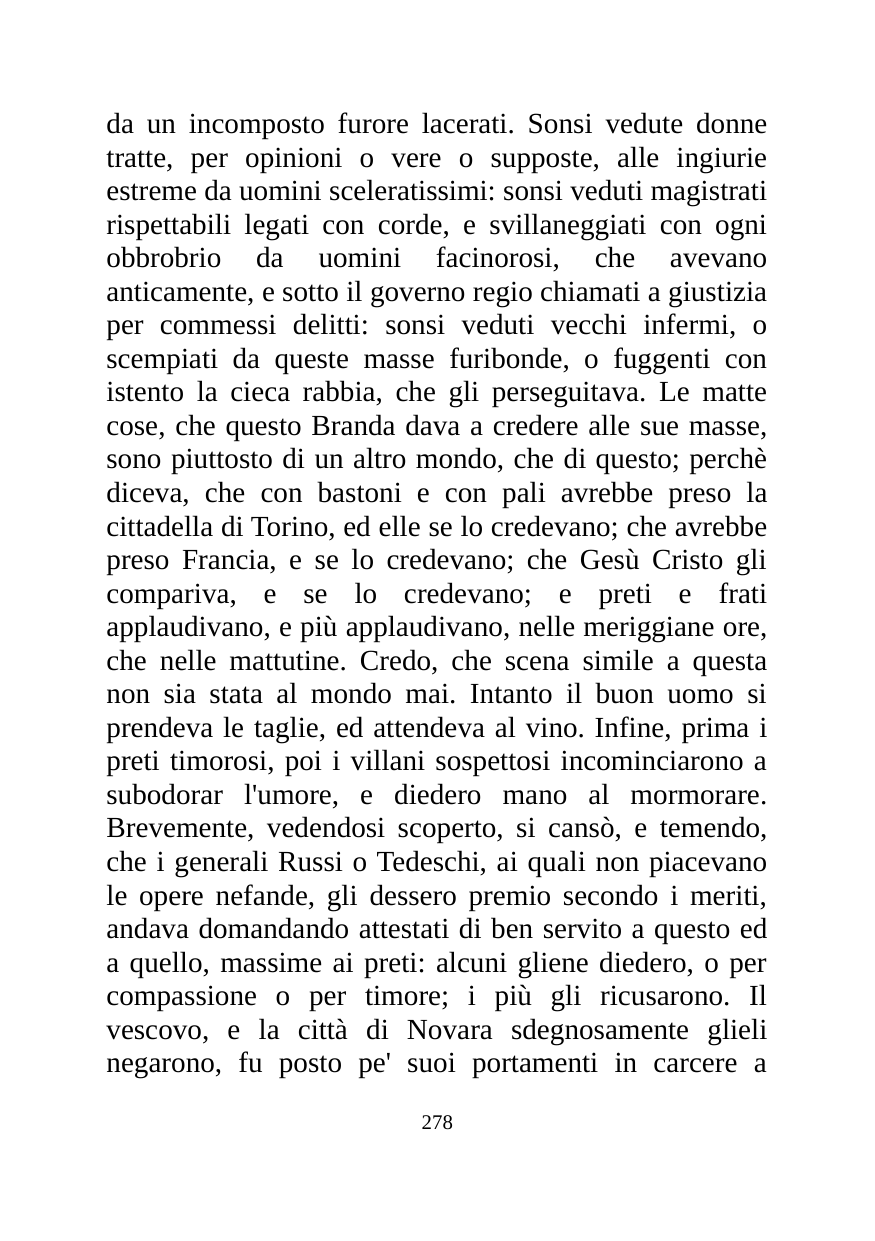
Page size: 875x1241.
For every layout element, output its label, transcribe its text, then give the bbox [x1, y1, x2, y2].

text da un incomposto furore lacerati. Sonsi vedute donne tratte, per opinioni o vere o supposte, alle ingiurie estreme da uomini sceleratissimi: sonsi veduti magistrati rispettabili legati con corde, e svillaneggiati con ogni obbrobrio da uomini facinorosi, che avevano anticamente, e sotto il governo regio chiamati a giustizia per commessi delitti: sonsi veduti vecchi infermi, o scempiati da queste masse furibonde, o fuggenti con istento la cieca rabbia, che gli perseguitava. Le matte cose, che questo Branda dava a credere alle sue masse, sono piuttosto di un altro mondo, che di questo; perchè diceva, che con bastoni e con pali avrebbe preso la cittadella di Torino, ed elle se lo credevano; che avrebbe preso Francia, e se lo credevano; che Gesù Cristo gli compariva, e se lo credevano; e preti e frati applaudivano, e più applaudivano, nelle meriggiane ore, che nelle mattutine. Credo, che scena simile a questa non sia stata al mondo mai. Intanto il buon uomo si prendeva le taglie, ed attendeva al vino. Infine, prima i preti timorosi, poi i villani sospettosi incominciarono a subodorar l'umore, e diedero mano al mormorare. Brevemente, vedendosi scoperto, si cansò, e temendo, che i generali Russi o Tedeschi, ai quali non piacevano le opere nefande, gli dessero premio secondo i meriti, andava domandando attestati di ben servito a questo ed a quello, massime ai preti: alcuni gliene diedero, o per compassione o per timore; i più gli ricusarono. Il vescovo, e la città di Novara sdegnosamente glieli negarono, fu posto pe' suoi portamenti in carcere a [106, 106, 768, 1079]
